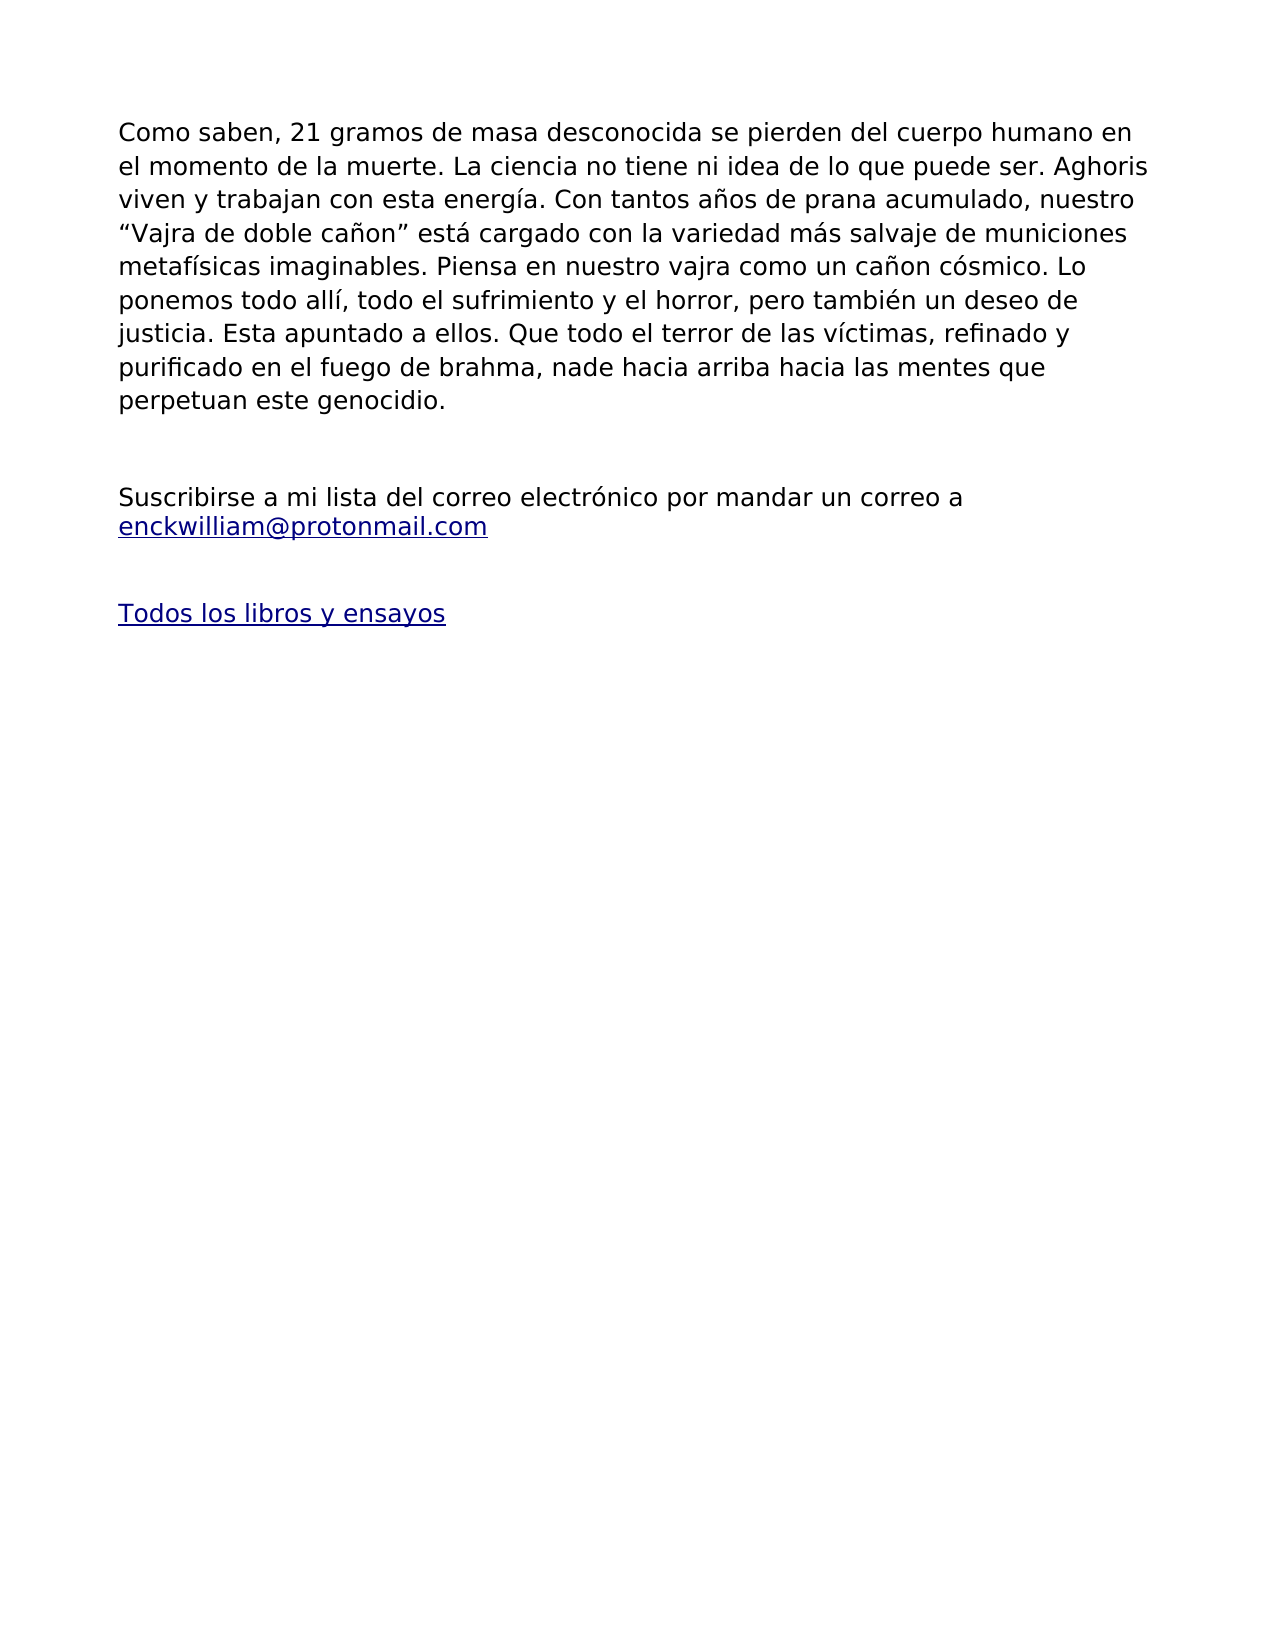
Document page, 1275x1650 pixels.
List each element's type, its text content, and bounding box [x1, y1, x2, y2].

text Como saben, 21 gramos de masa desconocida se pierden del cuerpo humano en el momento de la muerte. La ciencia no tiene ni idea de lo que puede ser. Aghoris viven y trabajan con esta energía. Con tantos años de prana acumulado, nuestro “Vajra de doble cañon” está cargado con la variedad más salvaje de municiones metafísicas imaginables. Piensa en nuestro vajra como un cañon cósmico. Lo ponemos todo allí, todo el sufrimiento y el horror, pero también un deseo de justicia. Esta apuntado a ellos. Que todo el terror de las víctimas, refinado y purificado en el fuego de brahma, nade hacia arriba hacia las mentes que perpetuan este genocidio. [118, 118, 1157, 416]
text Suscribirse a mi lista del correo electrónico por mandar un correo a enckwilliam@protonmail.com Todos los libros y ensayos [118, 483, 1157, 628]
